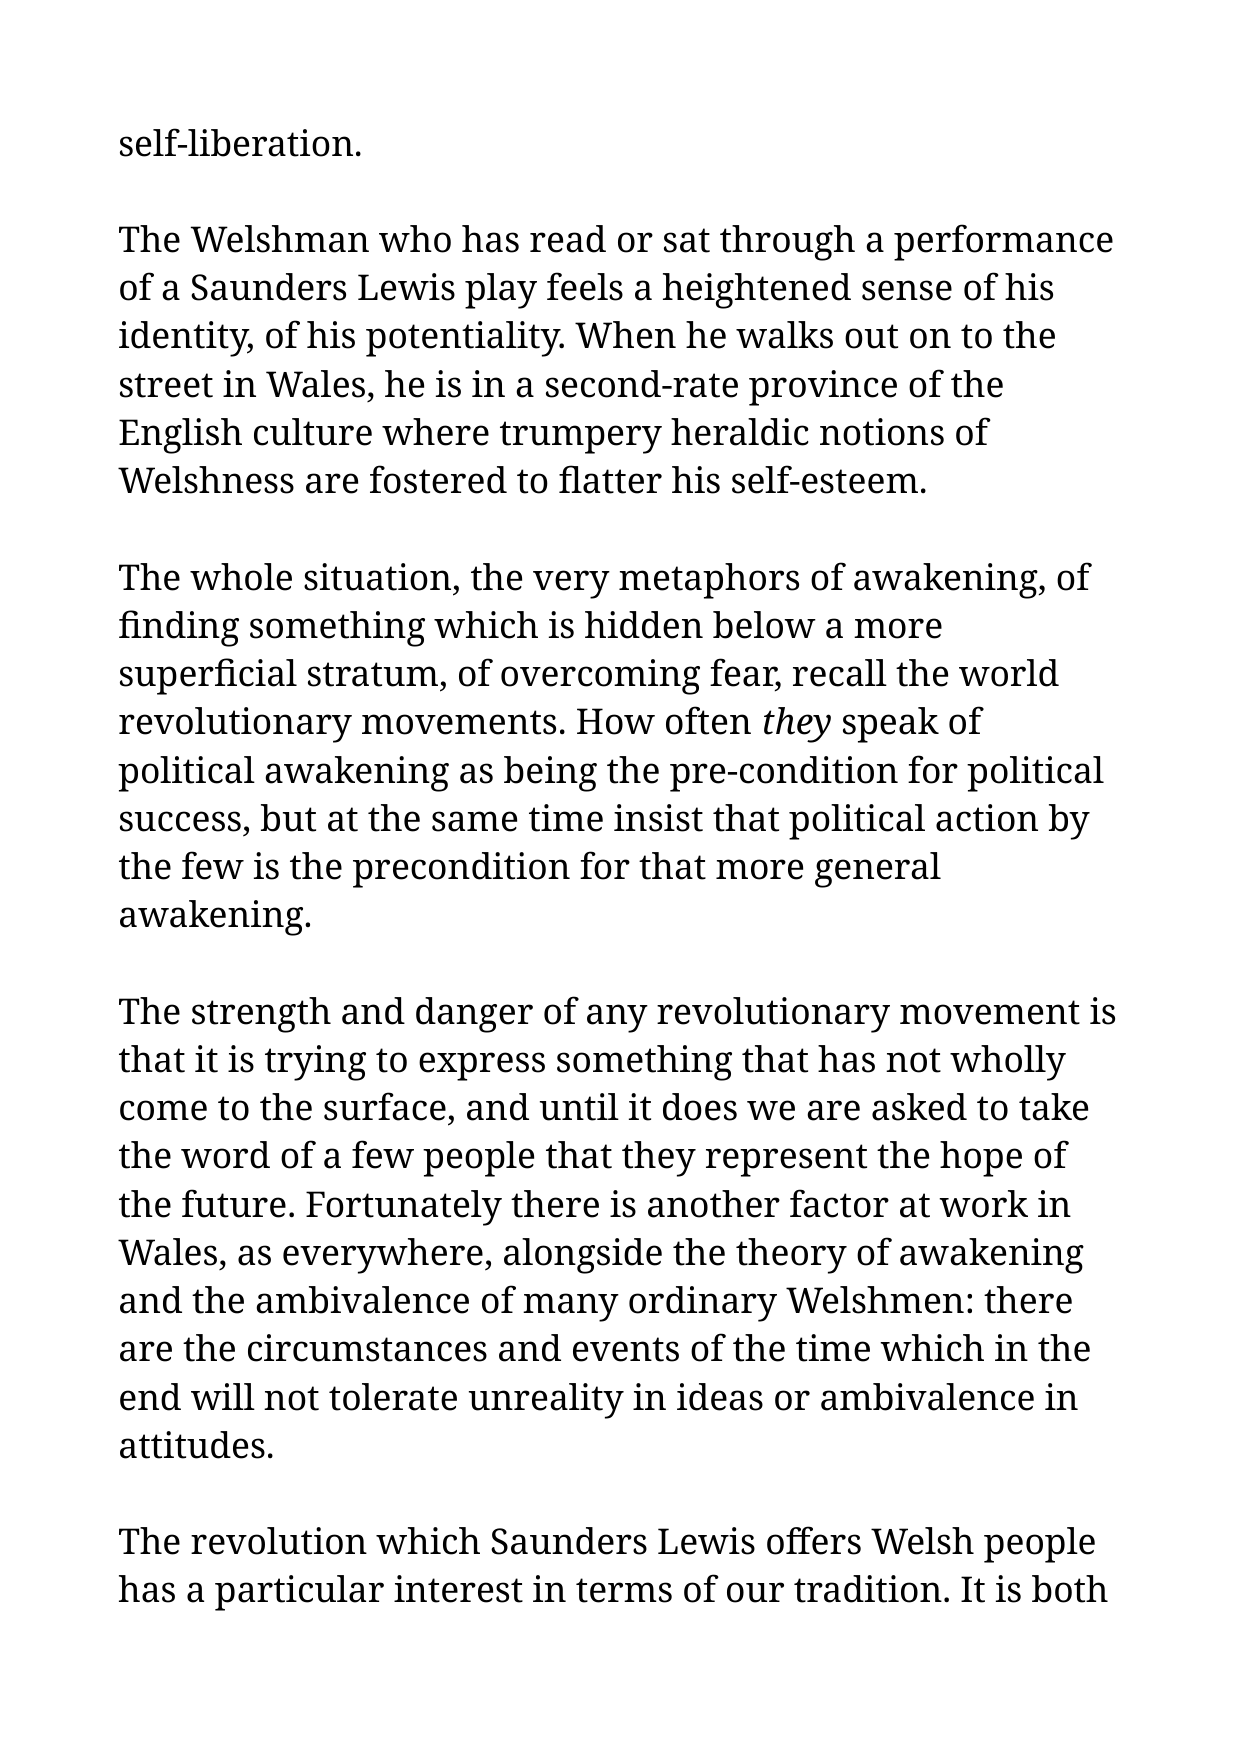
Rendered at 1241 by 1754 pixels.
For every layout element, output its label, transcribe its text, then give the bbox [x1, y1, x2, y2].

text The strength and danger of any revolutionary movement is that it is trying to express something that has not wholly come to the surface, and until it does we are asked to take the word of a few people that they represent the hope of the future. Fortunately there is another factor at work in Wales, as everywhere, alongside the theory of awakening and the ambivalence of many ordinary Welshmen: there are the circumstances and events of the time which in the end will not tolerate unreality in ideas or ambivalence in attitudes. [118, 986, 1122, 1468]
text The Welshman who has read or sat through a performance of a Saunders Lewis play feels a heightened sense of his identity, of his potentiality. When he walks out on to the street in Wales, he is in a second-rate province of the English culture where trumpery heraldic notions of Welshness are fostered to flatter his self-esteem. [118, 214, 1122, 504]
text The revolution which Saunders Lewis offers Welsh people has a particular interest in terms of our tradition. It is both [118, 1517, 1122, 1613]
text The whole situation, the very metaphors of awakening, of finding something which is hidden below a more superficial stratum, of overcoming fear, recall the world revolutionary movements. How often they speak of political awakening as being the pre-condition for political success, but at the same time insist that political action by the few is the precondition for that more general awakening. [118, 552, 1122, 938]
text self-liberation. [118, 118, 1122, 166]
